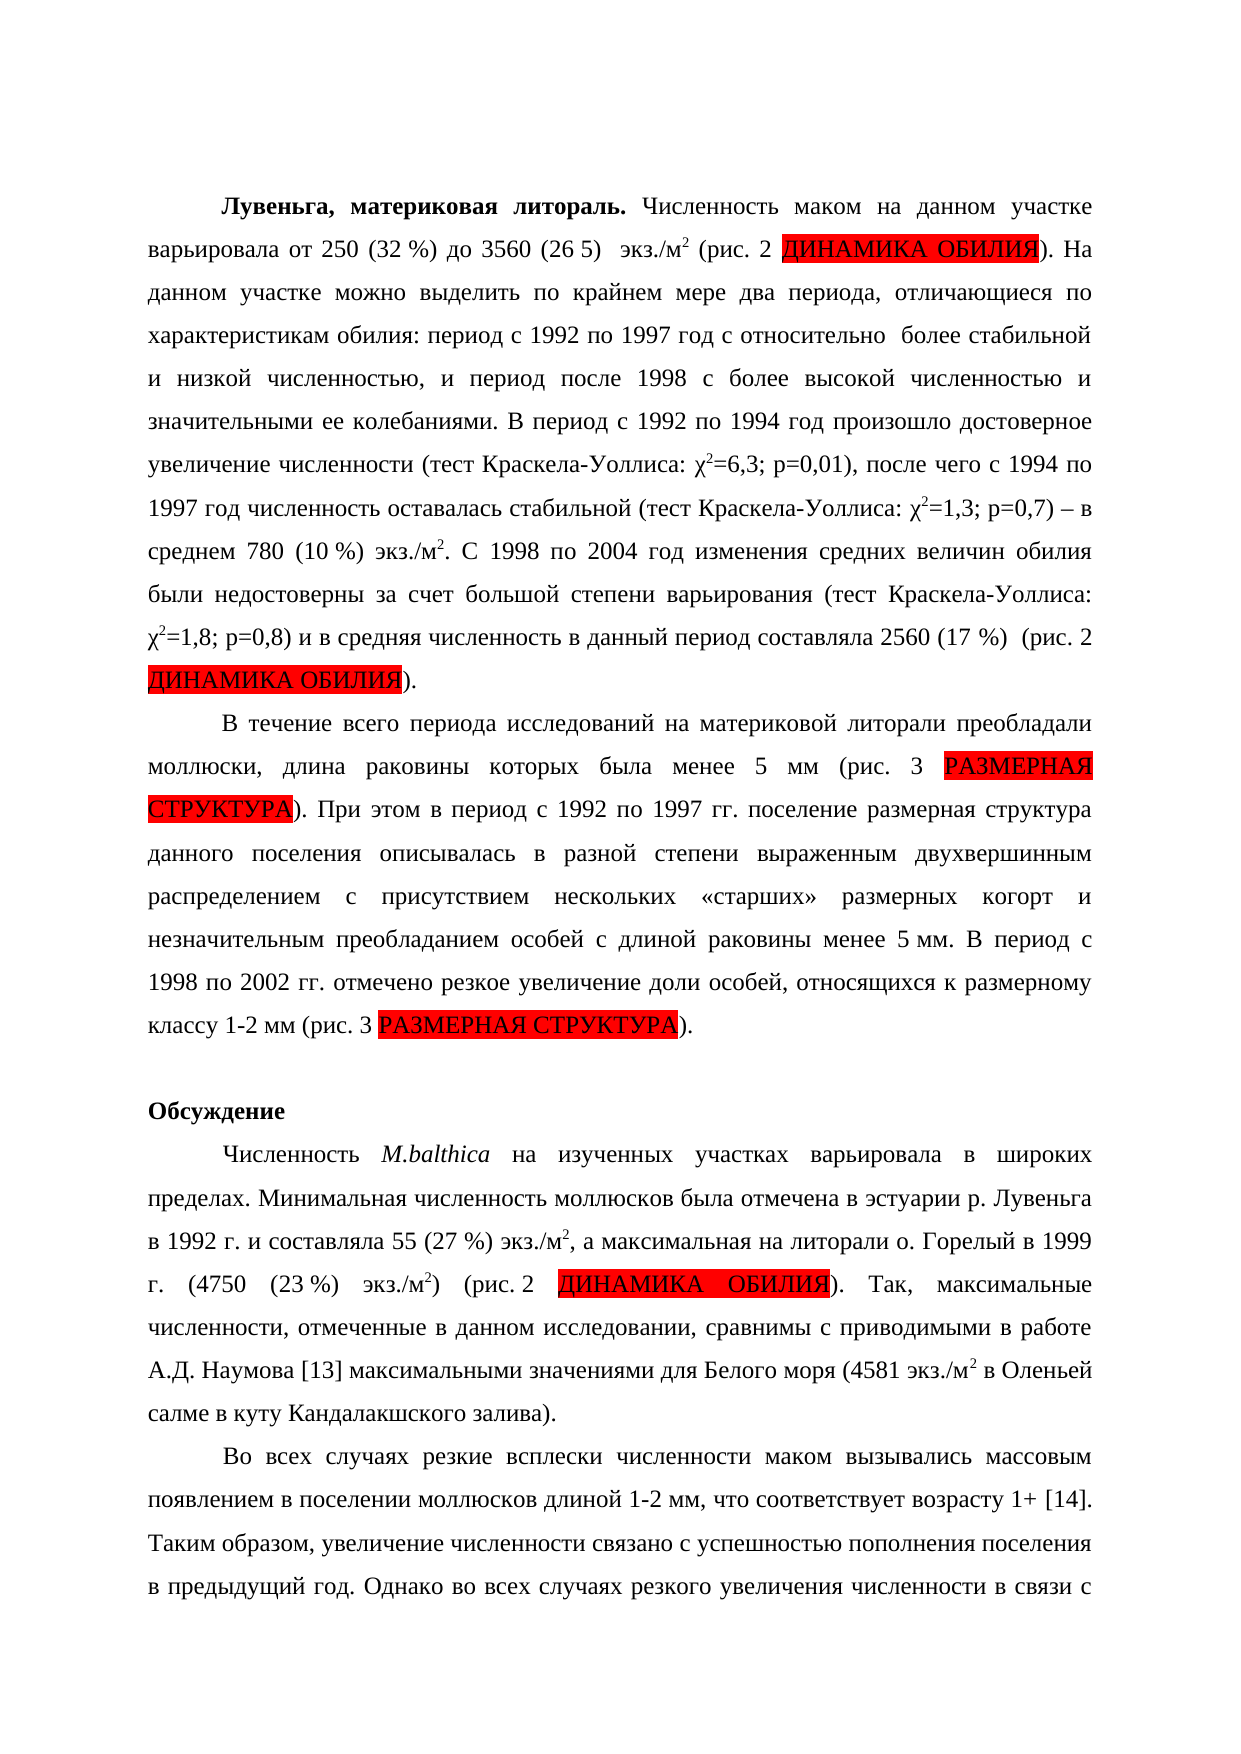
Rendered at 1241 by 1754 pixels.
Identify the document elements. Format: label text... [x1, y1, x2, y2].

text Численность M.balthica на изученных участках варьировала в широких пределах. Минимальная численность моллюсков была отмечена в эстуарии р. Лувеньга в 1992 г. и составляла 55 (27 %) экз./м2, а максимальная на литорали о. Горелый в 1999 г. (4750 (23 %) экз./м2) (рис. 2 ДИНАМИКА ОБИЛИЯ). Так, максимальные численности, отмеченные в данном исследовании, сравнимы с приводимыми в работе А.Д. Наумова [13] максимальными значениями для Белого моря (4581 экз./м2 в Оленьей салме в куту Кандалакшского залива). [148, 1139, 1093, 1427]
text В течение всего периода исследований на материковой литорали преобладали моллюски, длина раковины которых была менее 5 мм (рис. 3 РАЗМЕРНАЯ СТРУКТУРА). При этом в период с 1992 по 1997 гг. поселение размерная структура данного поселения описывалась в разной степени выраженным двухвершинным распределением с присутствием нескольких «старших» размерных когорт и незначительным преобладанием особей с длиной раковины менее 5 мм. В период с 1998 по 2002 гг. отмечено резкое увеличение доли особей, относящихся к размерному классу 1-2 мм (рис. 3 РАЗМЕРНАЯ СТРУКТУРА). [148, 708, 1093, 1039]
text Лувеньга, материковая литораль. Численность маком на данном участке варьировала от 250 (32 %) до 3560 (26 5) экз./м2 (рис. 2 ДИНАМИКА ОБИЛИЯ). На данном участке можно выделить по крайнем мере два периода, отличающиеся по характеристикам обилия: период с 1992 по 1997 год с относительно более стабильной и низкой численностью, и период после 1998 с более высокой численностью и значительными ее колебаниями. В период с 1992 по 1994 год произошло достоверное увеличение численности (тест Краскела-Уоллиса: χ2=6,3; p=0,01), после чего с 1994 по 1997 год численность оставалась стабильной (тест Краскела-Уоллиса: χ2=1,3; p=0,7) – в среднем 780 (10 %) экз./м2. С 1998 по 2004 год изменения средних величин обилия были недостоверны за счет большой степени варьирования (тест Краскела-Уоллиса: χ2=1,8; p=0,8) и в средняя численность в данный период составляла 2560 (17 %) (рис. 2 ДИНАМИКА ОБИЛИЯ). [148, 191, 1093, 694]
text Во всех случаях резкие всплески численности маком вызывались массовым появлением в поселении моллюсков длиной 1-2 мм, что соответствует возрасту 1+ [14]. Таким образом, увеличение численности связано с успешностью пополнения поселения в предыдущий год. Однако во всех случаях резкого увеличения численности в связи с [148, 1441, 1093, 1599]
text Обсуждение [148, 1096, 1093, 1125]
